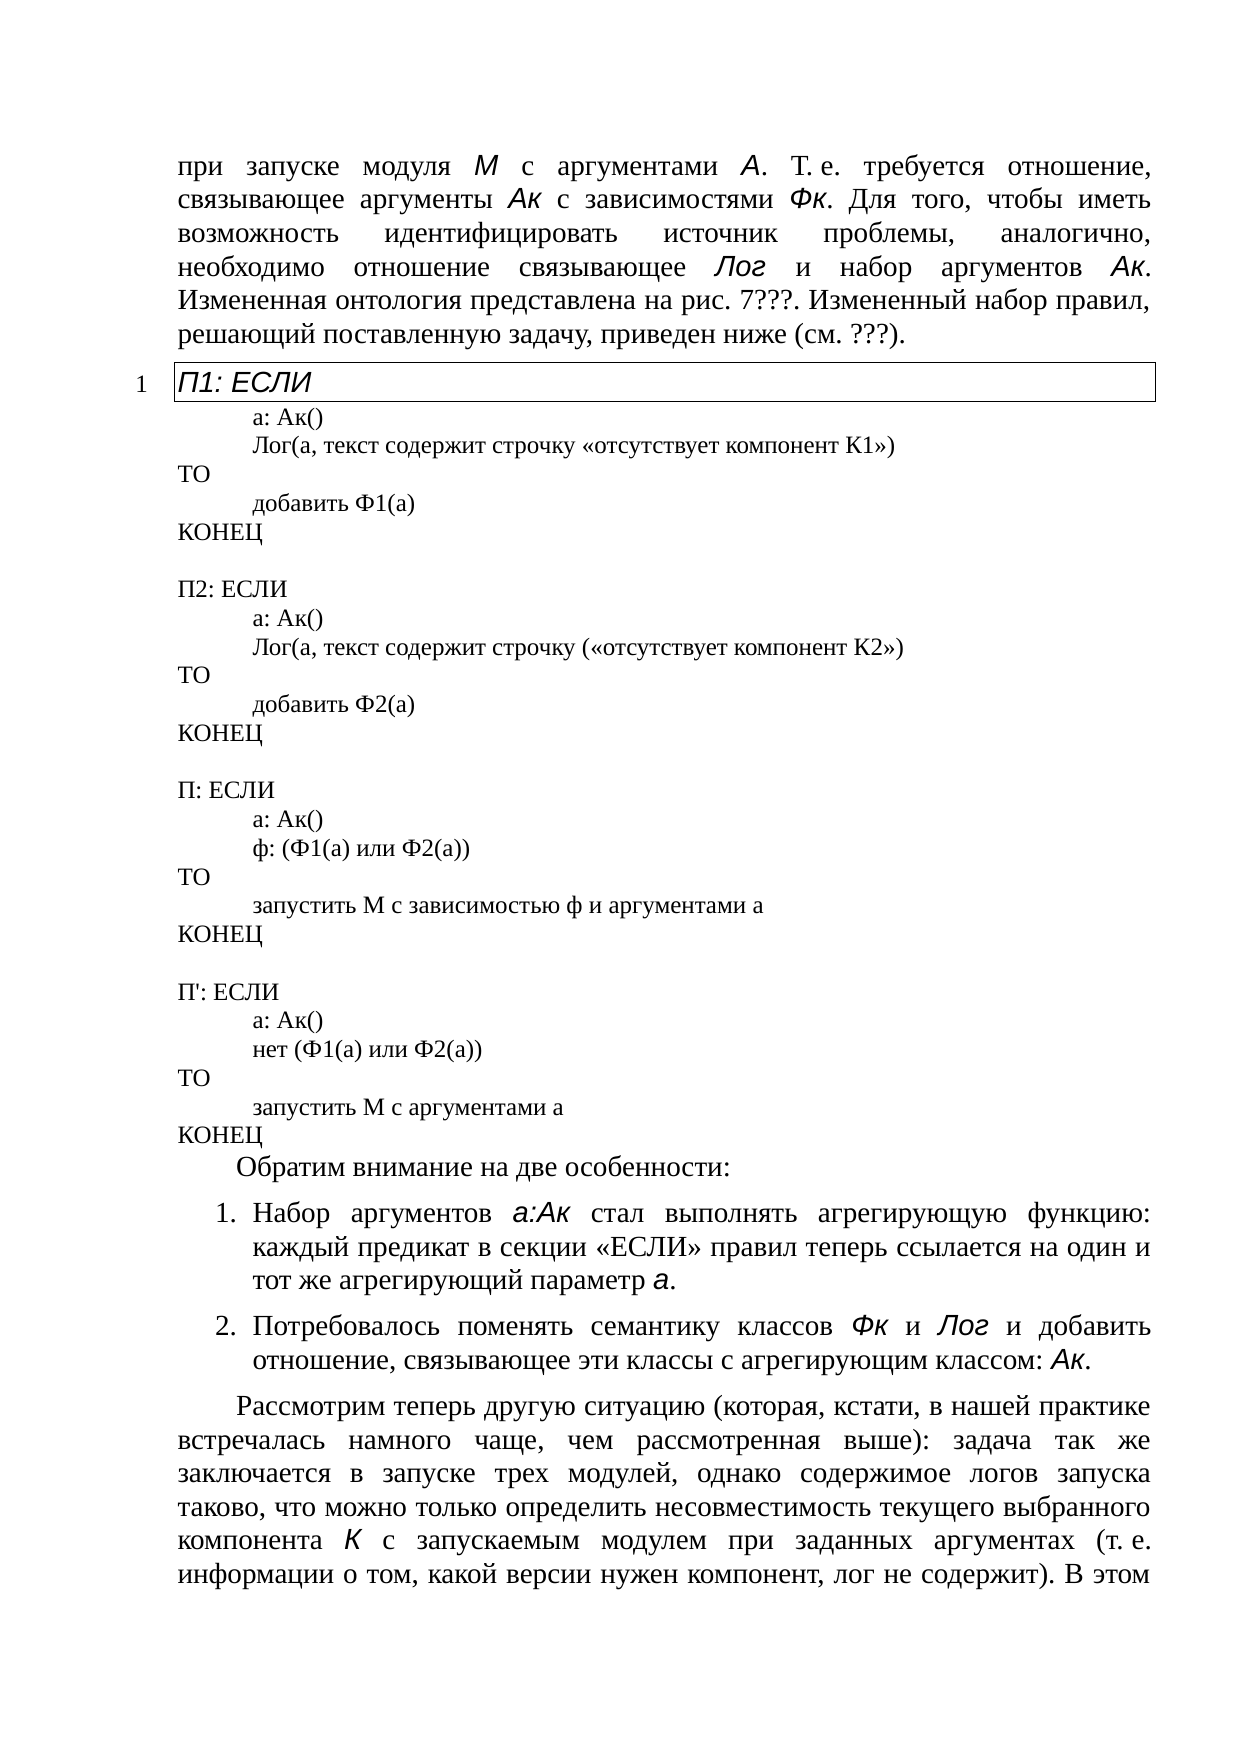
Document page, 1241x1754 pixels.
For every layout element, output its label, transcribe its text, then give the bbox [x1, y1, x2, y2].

text запустить М с зависимостью ф и аргументами а [177, 890, 1152, 919]
text КОНЕЦ [177, 1120, 1152, 1149]
text ТО [177, 862, 1152, 890]
text Лог(а, текст содержит строчку («отсутствует компонент К2») [177, 632, 1152, 660]
text нет (Ф1(а) или Ф2(а)) [177, 1034, 1152, 1063]
text П: ЕСЛИ [177, 775, 1152, 804]
text ф: (Ф1(а) или Ф2(а)) [177, 833, 1152, 862]
text КОНЕЦ [177, 517, 1152, 545]
text ТО [177, 459, 1152, 488]
text КОНЕЦ [177, 718, 1152, 747]
text запустить М с аргументами а [177, 1092, 1152, 1120]
text П2: ЕСЛИ [177, 574, 1152, 603]
text ТО [177, 1063, 1152, 1092]
list Набор аргументов а:Ак стал выполнять агрегирующую функцию: каждый предикат в секции «ЕСЛИ» правил теперь ссылается на один и тот же агрегирующий параметр а. [215, 1195, 1152, 1296]
text а: Ак() [177, 603, 1152, 632]
text П1: ЕСЛИ [175, 363, 1155, 401]
text а: Ак() [177, 402, 1152, 430]
text КОНЕЦ [177, 919, 1152, 948]
text ТО [177, 660, 1152, 689]
list Потребовалось поменять семантику классов Фк и Лог и добавить отношение, связывающее эти классы с агрегирующим классом: Ак. [215, 1308, 1152, 1376]
text добавить Ф1(а) [177, 488, 1152, 517]
text при запуске модуля М с аргументами А. Т. е. требуется отношение, связывающее аргументы Ак с зависимостями Фк. Для того, чтобы иметь возможность идентифицировать источник проблемы, аналогично, необходимо отношение связывающее Лог и набор аргументов Ак. Измененная онтология представлена на рис. 7???. Измененный набор правил, решающий поставленную задачу, приведен ниже (см. ???). [177, 148, 1152, 349]
text Рассмотрим теперь другую ситуацию (которая, кстати, в нашей практике встречалась намного чаще, чем рассмотренная выше): задача так же заключается в запуске трех модулей, однако содержимое логов запуска таково, что можно только определить несовместимость текущего выбранного компонента К с запускаемым модулем при заданных аргументах (т. е. информации о том, какой версии нужен компонент, лог не содержит). В этом [177, 1388, 1152, 1589]
text Обратим внимание на две особенности: [177, 1149, 1152, 1183]
text а: Ак() [177, 804, 1152, 833]
text П': ЕСЛИ [177, 977, 1152, 1005]
text добавить Ф2(а) [177, 689, 1152, 718]
text а: Ак() [177, 1005, 1152, 1034]
text Лог(а, текст содержит строчку «отсутствует компонент К1») [177, 430, 1152, 459]
